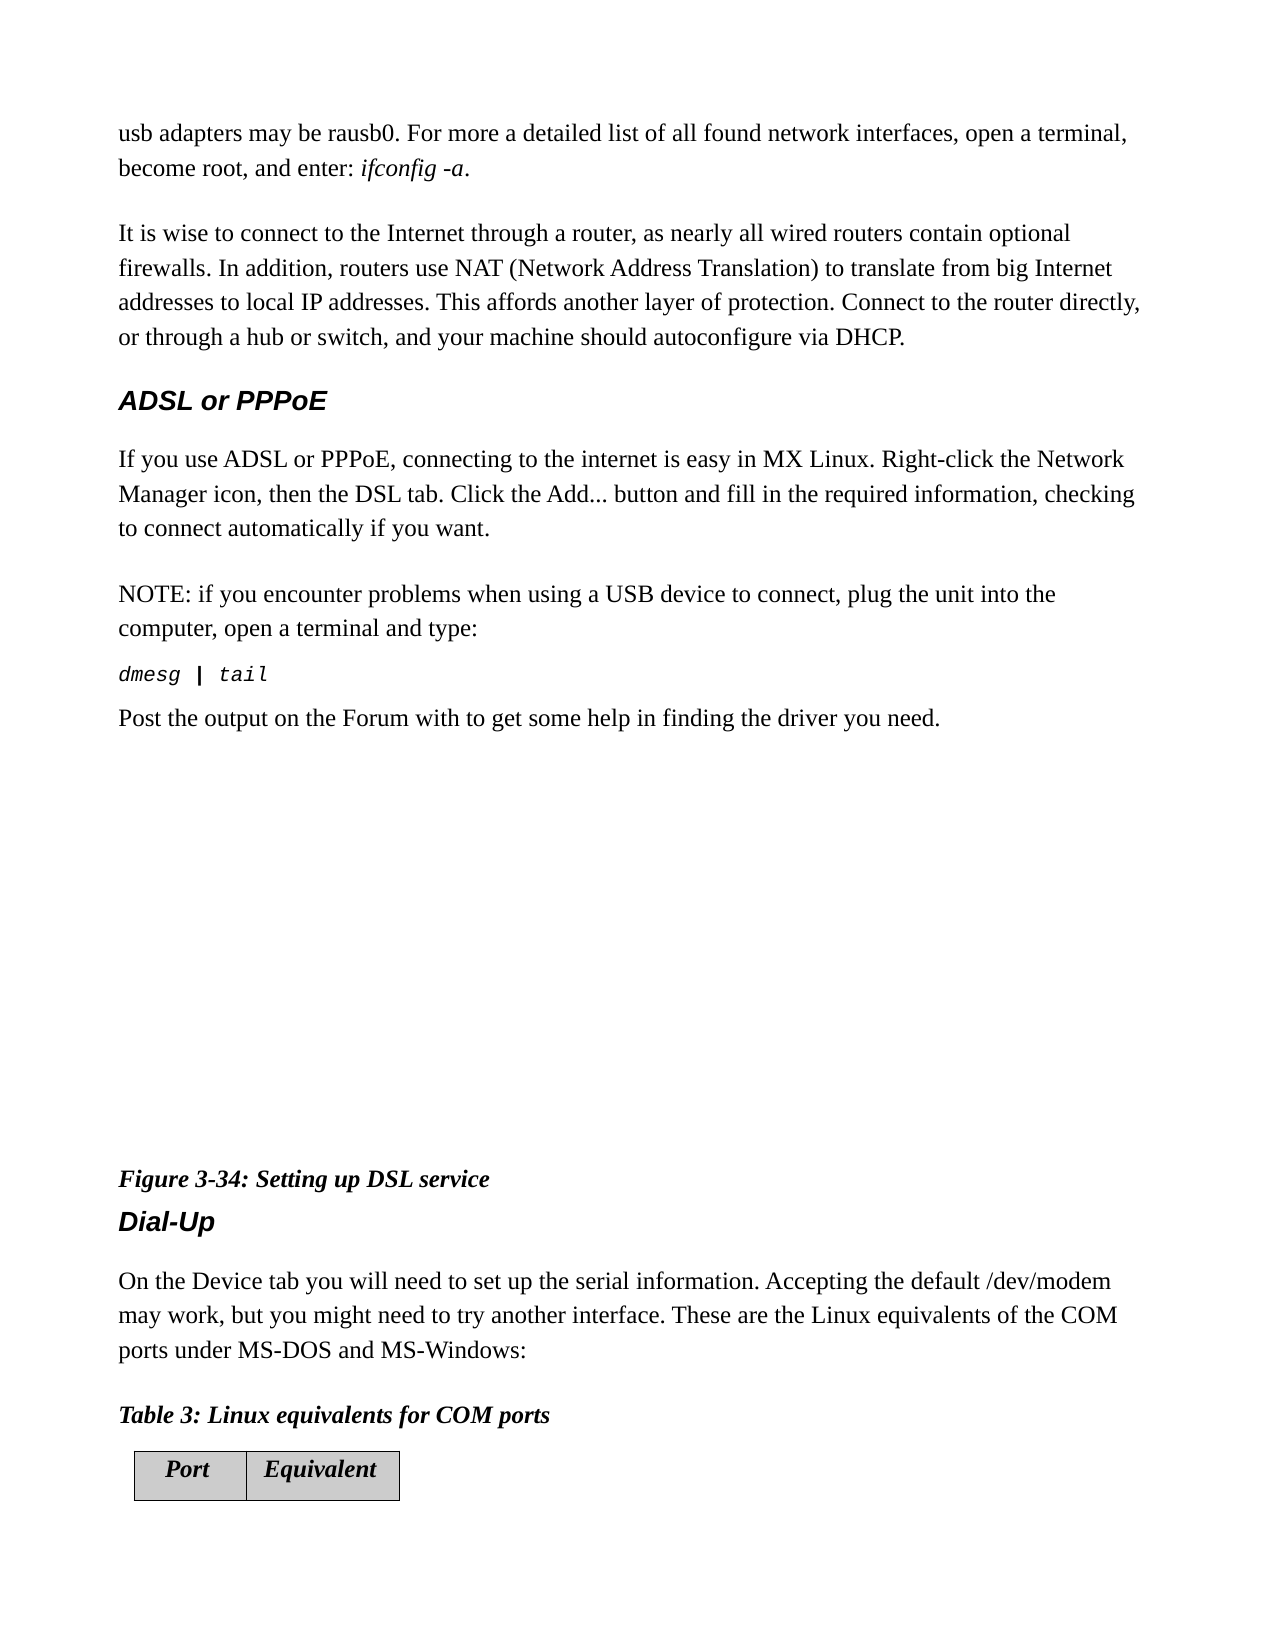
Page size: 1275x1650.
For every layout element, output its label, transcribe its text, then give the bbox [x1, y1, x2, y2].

text NOTE: if you encounter problems when using a USB device to connect, plug the unit into the computer, open a terminal and type: [118, 579, 1157, 642]
table_header Port [135, 1452, 246, 1500]
text Figure 3-34: Setting up DSL service [118, 1164, 1157, 1193]
text It is wise to connect to the Internet through a router, as nearly all wired routers contain optional firewalls. In addition, routers use NAT (Network Address Translation) to translate from big Internet addresses to local IP addresses. This affords another layer of protection. Connect to the router directly, or through a hub or switch, and your machine should autoconfigure via DHCP. [118, 218, 1157, 351]
text Table 3: Linux equivalents for COM ports [118, 1401, 1157, 1429]
text Post the output on the Forum with to get some help in finding the driver you need. [118, 703, 1157, 732]
subtitle ADSL or PPPoE [118, 384, 1157, 416]
subtitle Dial-Up [118, 1206, 1157, 1238]
text On the Device tab you will need to set up the serial information. Accepting the default /dev/modem may work, but you might need to try another interface. These are the Linux equivalents of the COM ports under MS-DOS and MS-Windows: [118, 1266, 1157, 1363]
text dmesg | tail [118, 664, 1157, 687]
table_header Equivalent [247, 1452, 399, 1500]
text usb adapters may be rausb0. For more a detailed list of all found network interfaces, open a terminal, become root, and enter: ifconfig -a. [118, 118, 1157, 181]
text If you use ADSL or PPPoE, connecting to the internet is easy in MX Linux. Right-click the Network Manager icon, then the DSL tab. Click the Add... button and fill in the required information, checking to connect automatically if you want. [118, 444, 1157, 542]
